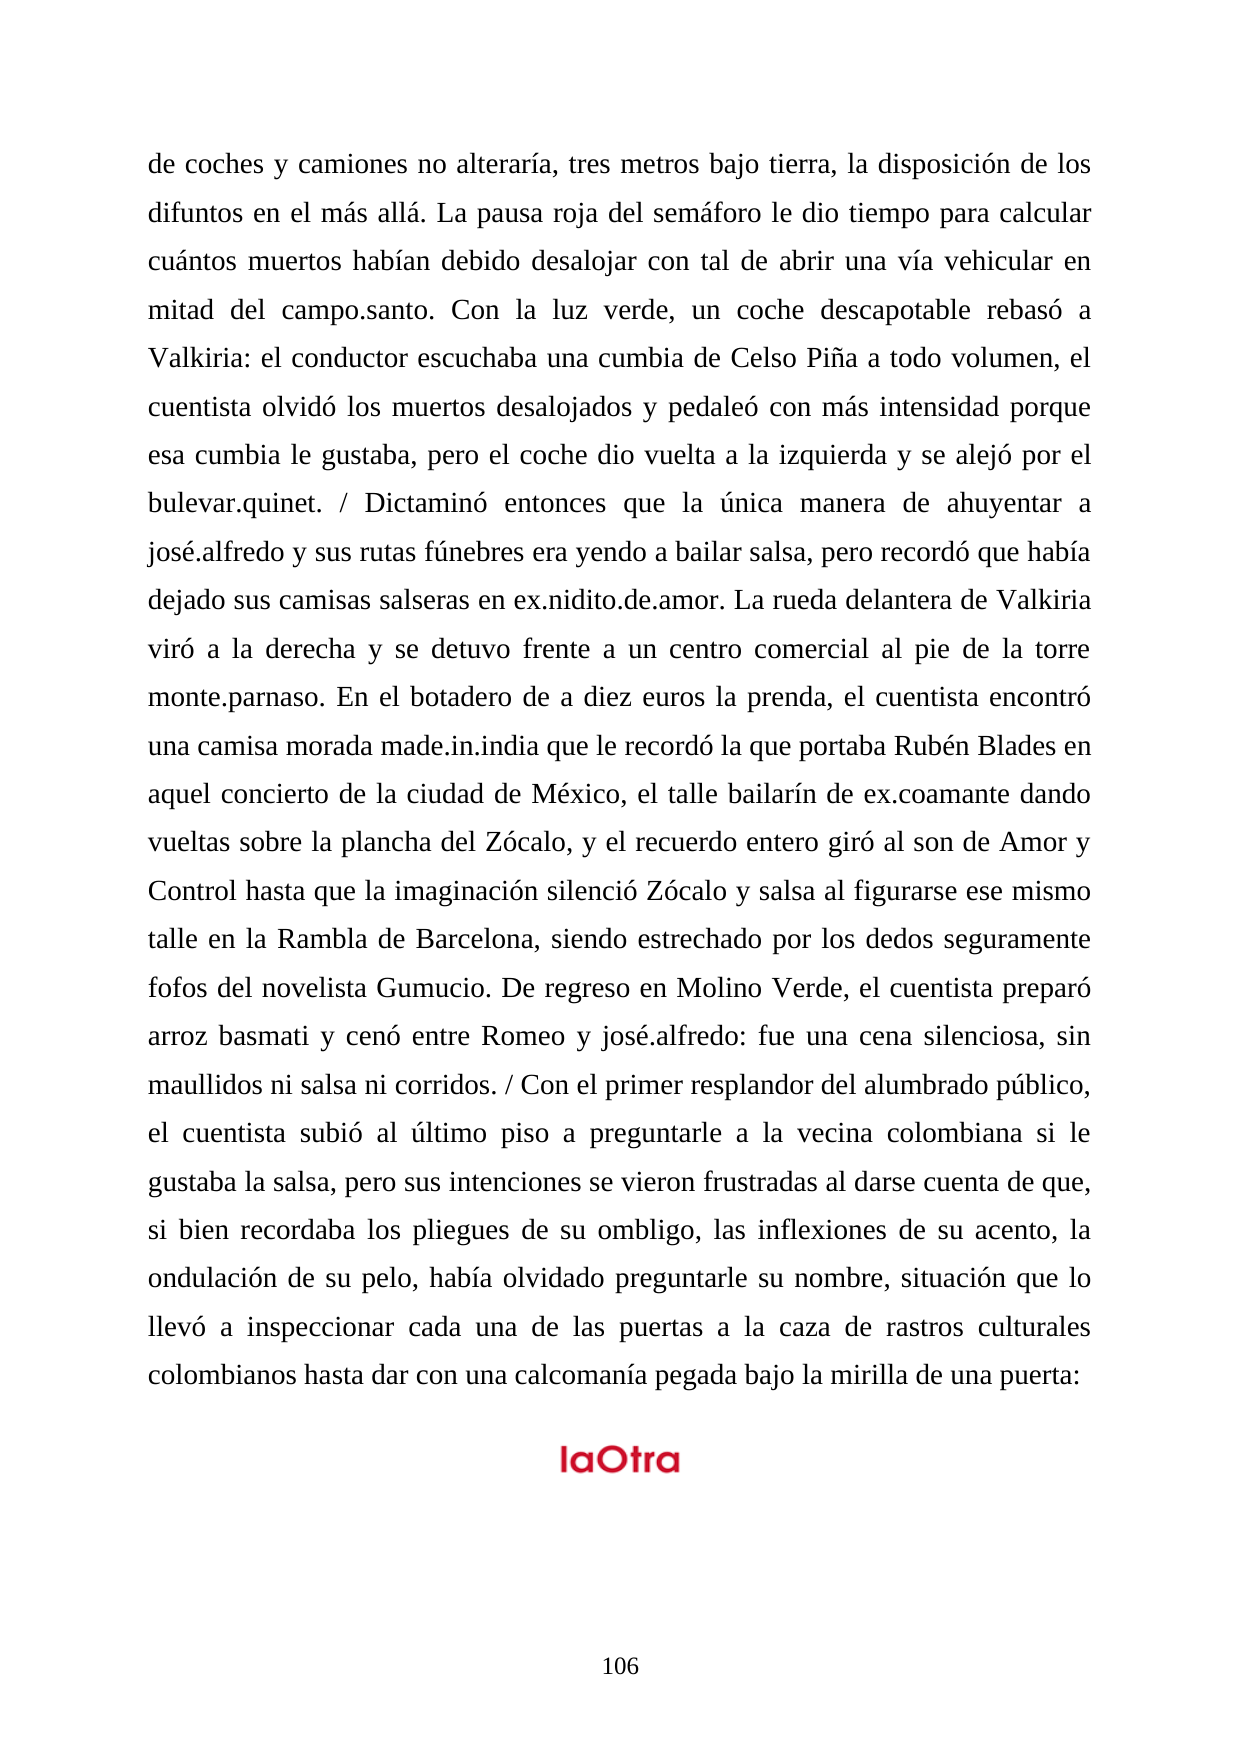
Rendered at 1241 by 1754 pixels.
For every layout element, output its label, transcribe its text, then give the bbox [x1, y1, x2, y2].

text de coches y camiones no alteraría, tres metros bajo tierra, la disposición de los difuntos en el más allá. La pausa roja del semáforo le dio tiempo para calcular cuántos muertos habían debido desalojar con tal de abrir una vía vehicular en mitad del campo.santo. Con la luz verde, un coche descapotable rebasó a Valkiria: el conductor escuchaba una cumbia de Celso Piña a todo volumen, el cuentista olvidó los muertos desalojados y pedaleó con más intensidad porque esa cumbia le gustaba, pero el coche dio vuelta a la izquierda y se alejó por el bulevar.quinet. / Dictaminó entonces que la única manera de ahuyentar a josé.alfredo y sus rutas fúnebres era yendo a bailar salsa, pero recordó que había dejado sus camisas salseras en ex.nidito.de.amor. La rueda delantera de Valkiria viró a la derecha y se detuvo frente a un centro comercial al pie de la torre monte.parnaso. En el botadero de a diez euros la prenda, el cuentista encontró una camisa morada made.in.india que le recordó la que portaba Rubén Blades en aquel concierto de la ciudad de México, el talle bailarín de ex.coamante dando vueltas sobre la plancha del Zócalo, y el recuerdo entero giró al son de Amor y Control hasta que la imaginación silenció Zócalo y salsa al figurarse ese mismo talle en la Rambla de Barcelona, siendo estrechado por los dedos seguramente fofos del novelista Gumucio. De regreso en Molino Verde, el cuentista preparó arroz basmati y cenó entre Romeo y josé.alfredo: fue una cena silenciosa, sin maullidos ni salsa ni corridos. / Con el primer resplandor del alumbrado público, el cuentista subió al último piso a preguntarle a la vecina colombiana si le gustaba la salsa, pero sus intenciones se vieron frustradas al darse cuenta de que, si bien recordaba los pliegues de su ombligo, las inflexiones de su acento, la ondulación de su pelo, había olvidado preguntarle su nombre, situación que lo llevó a inspeccionar cada una de las puertas a la caza de rastros culturales colombianos hasta dar con una calcomanía pegada bajo la mirilla de una puerta: [148, 148, 1092, 1391]
picture [543, 1428, 689, 1477]
